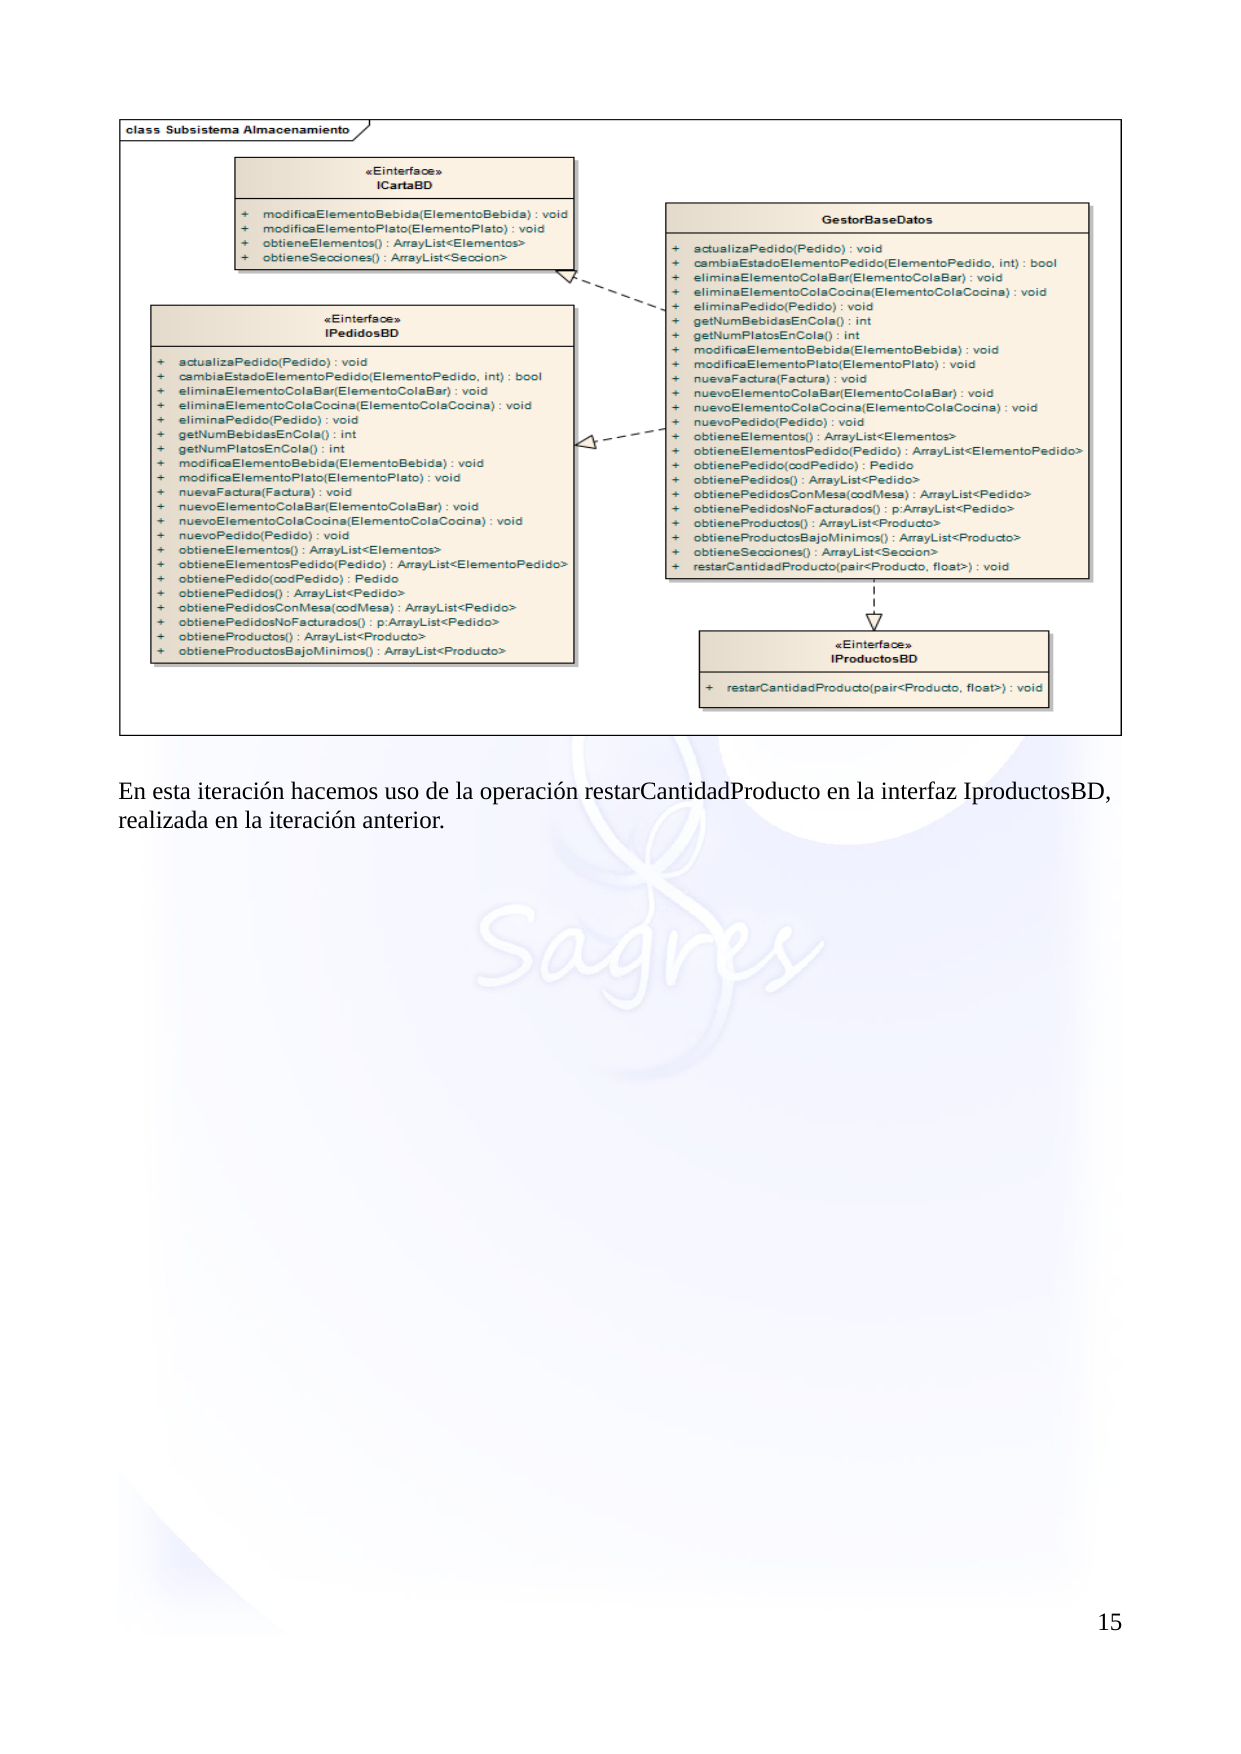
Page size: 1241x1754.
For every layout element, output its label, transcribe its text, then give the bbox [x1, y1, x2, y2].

text En esta iteración hacemos uso de la operación restarCantidadProducto en la interfaz IproductosBD, realizada en la iteración anterior. [118, 776, 1122, 834]
picture [118, 118, 1122, 776]
picture [118, 834, 1122, 1636]
